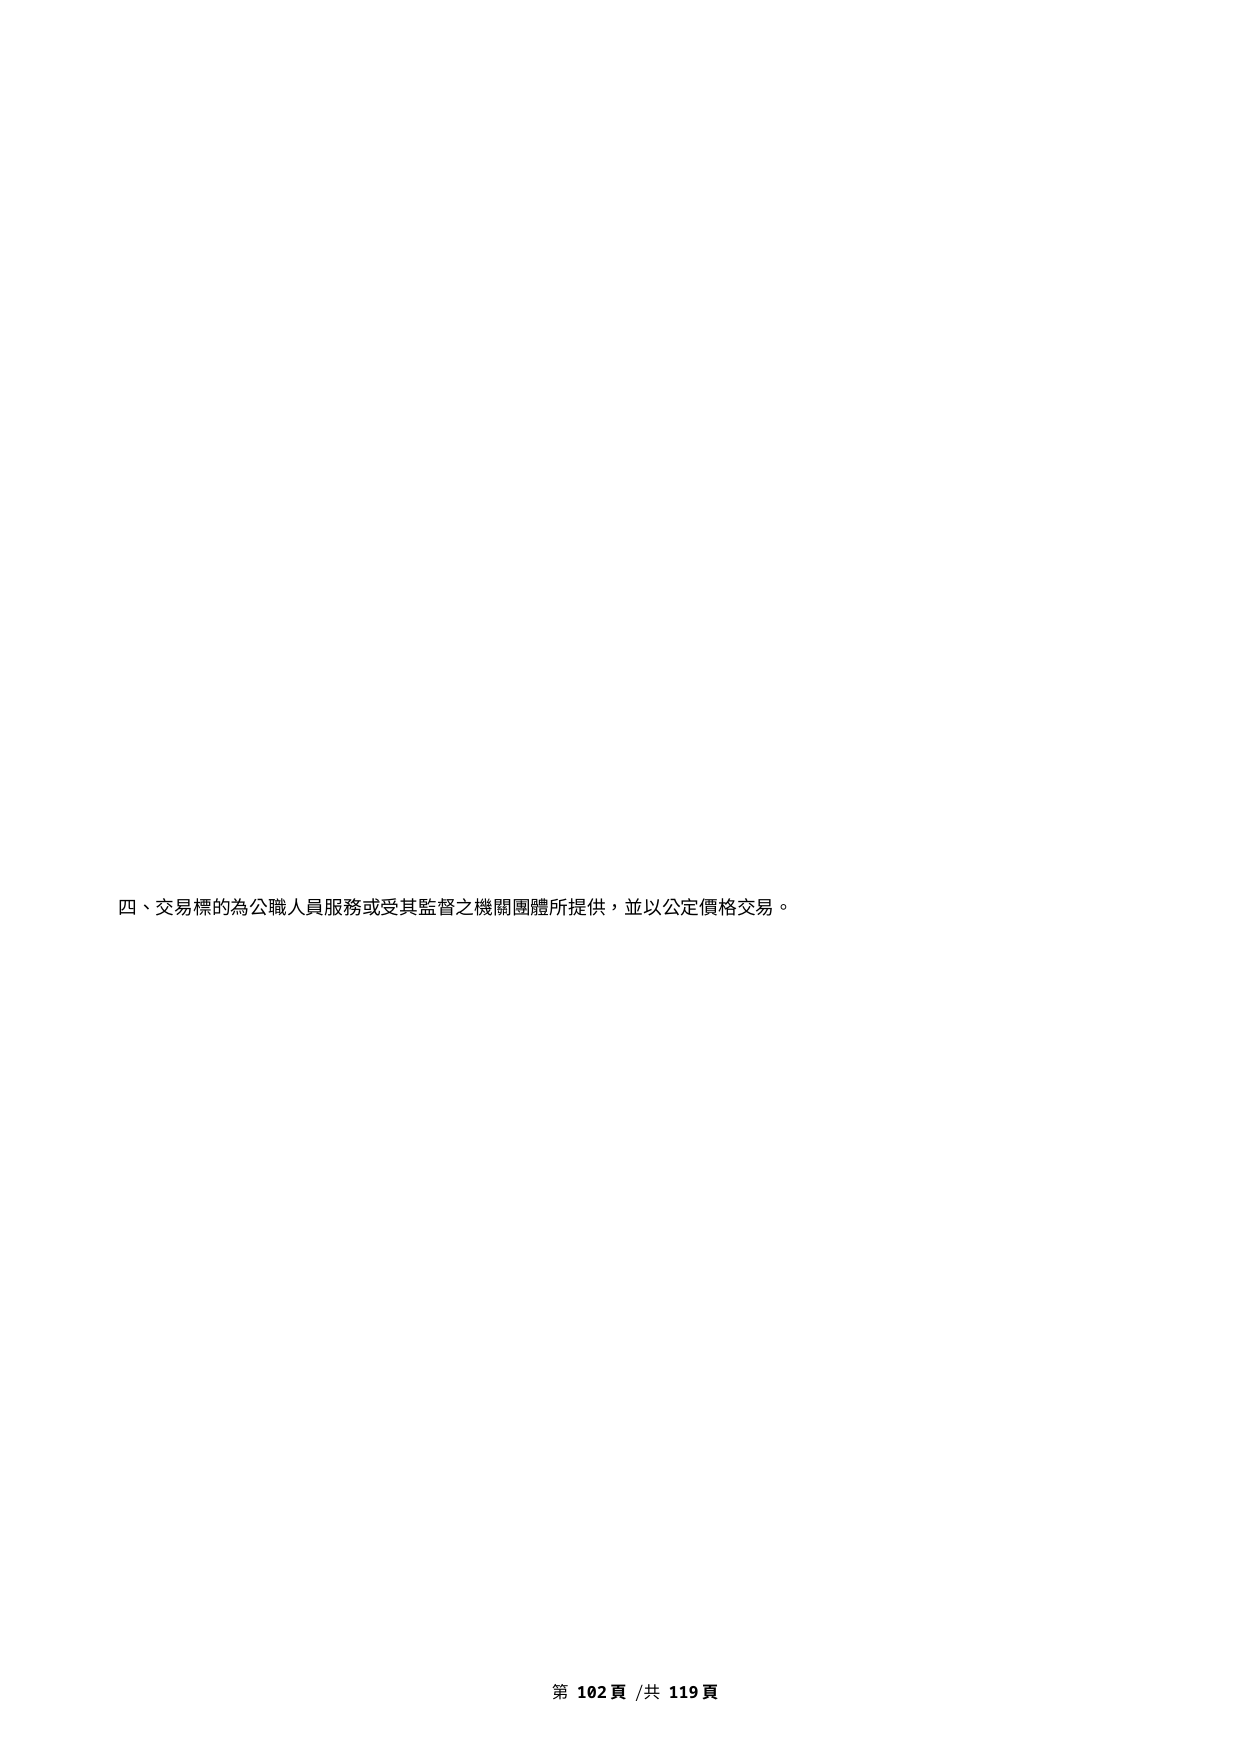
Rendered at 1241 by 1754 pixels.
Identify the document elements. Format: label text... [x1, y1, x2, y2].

text 四、交易標的為公職人員服務或受其監督之機關團體所提供，並以公定價格交易。 [118, 865, 1152, 927]
